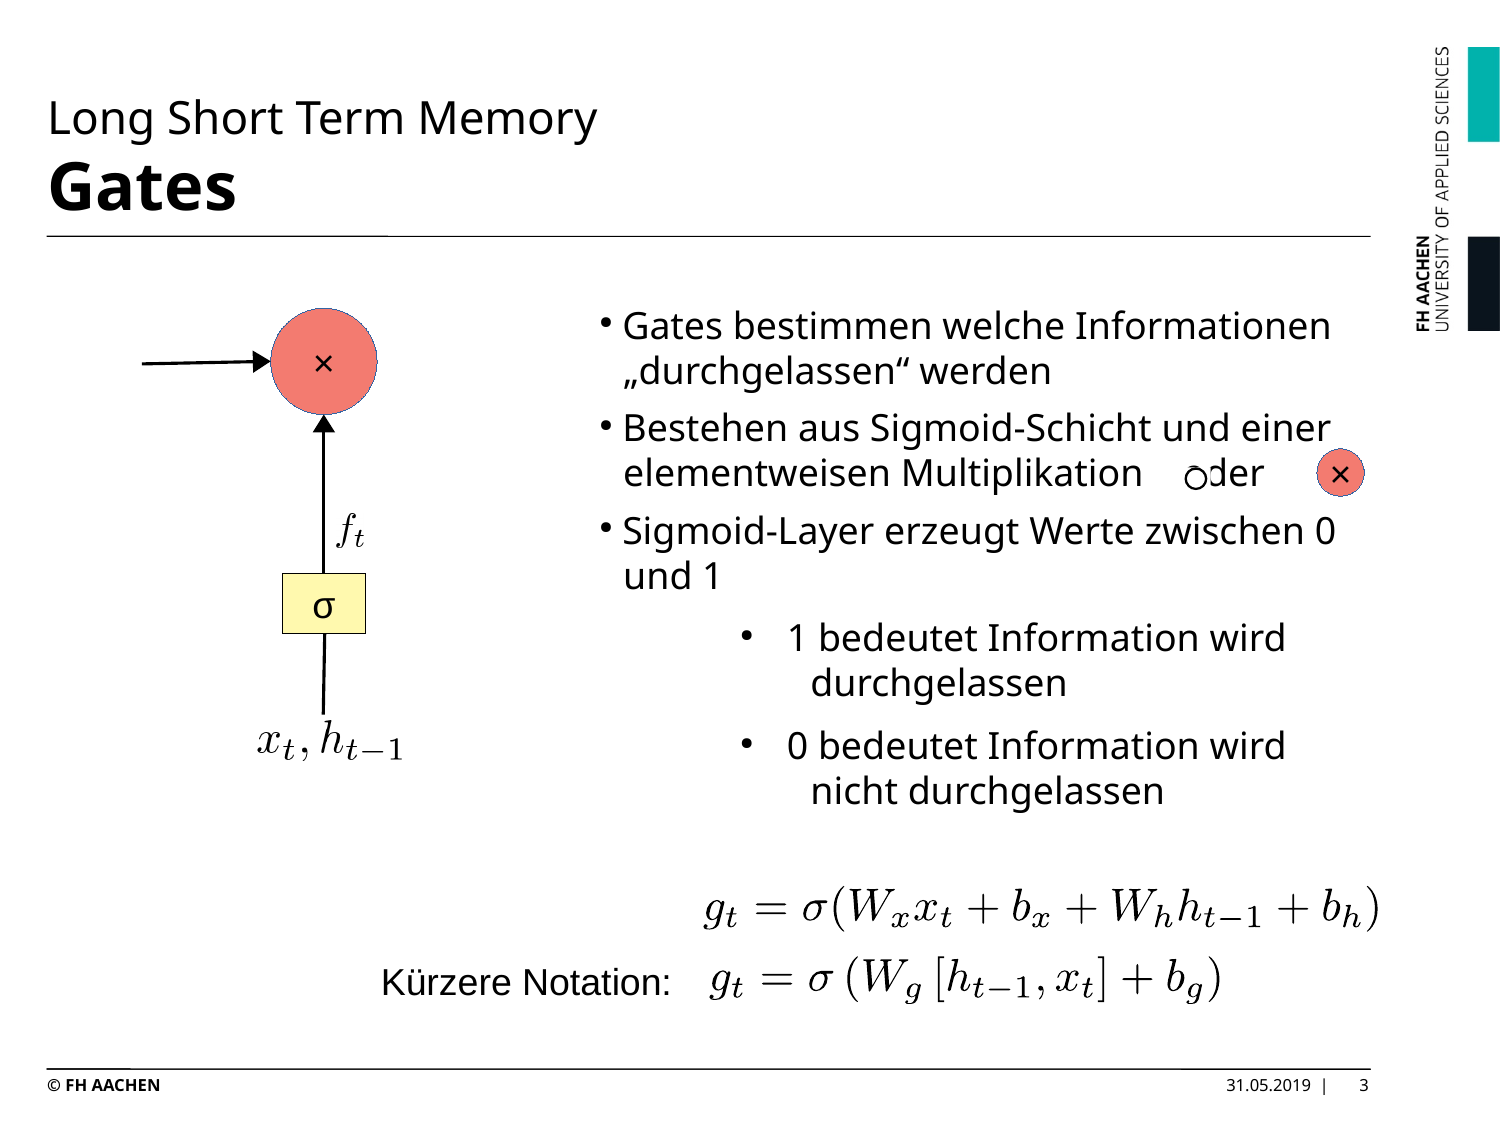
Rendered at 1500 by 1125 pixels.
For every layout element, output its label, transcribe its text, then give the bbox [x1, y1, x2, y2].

text_box Kürzere Notation: [366, 950, 721, 1011]
list Gates bestimmen welche Informationen „durchgelassen“ werden Bestehen aus Sigmoid-Schicht und einer elementweisen Multiplikation oder Sigmoid-Layer erzeugt Werte zwischen 0 und 1 1 bedeutet Information wird durchgelassen 0 bedeutet Information wird nicht durchgelassen [566, 301, 1371, 833]
picture [1404, 47, 1500, 331]
text_box × [270, 308, 378, 415]
text_box [702, 885, 1383, 932]
picture [257, 720, 402, 761]
text_box [1181, 467, 1211, 491]
text_box [708, 956, 1224, 1004]
title Long Short Term Memory Gates [47, 88, 1371, 231]
picture [336, 513, 364, 548]
text_box σ [282, 573, 366, 634]
text_box × [1316, 448, 1365, 497]
